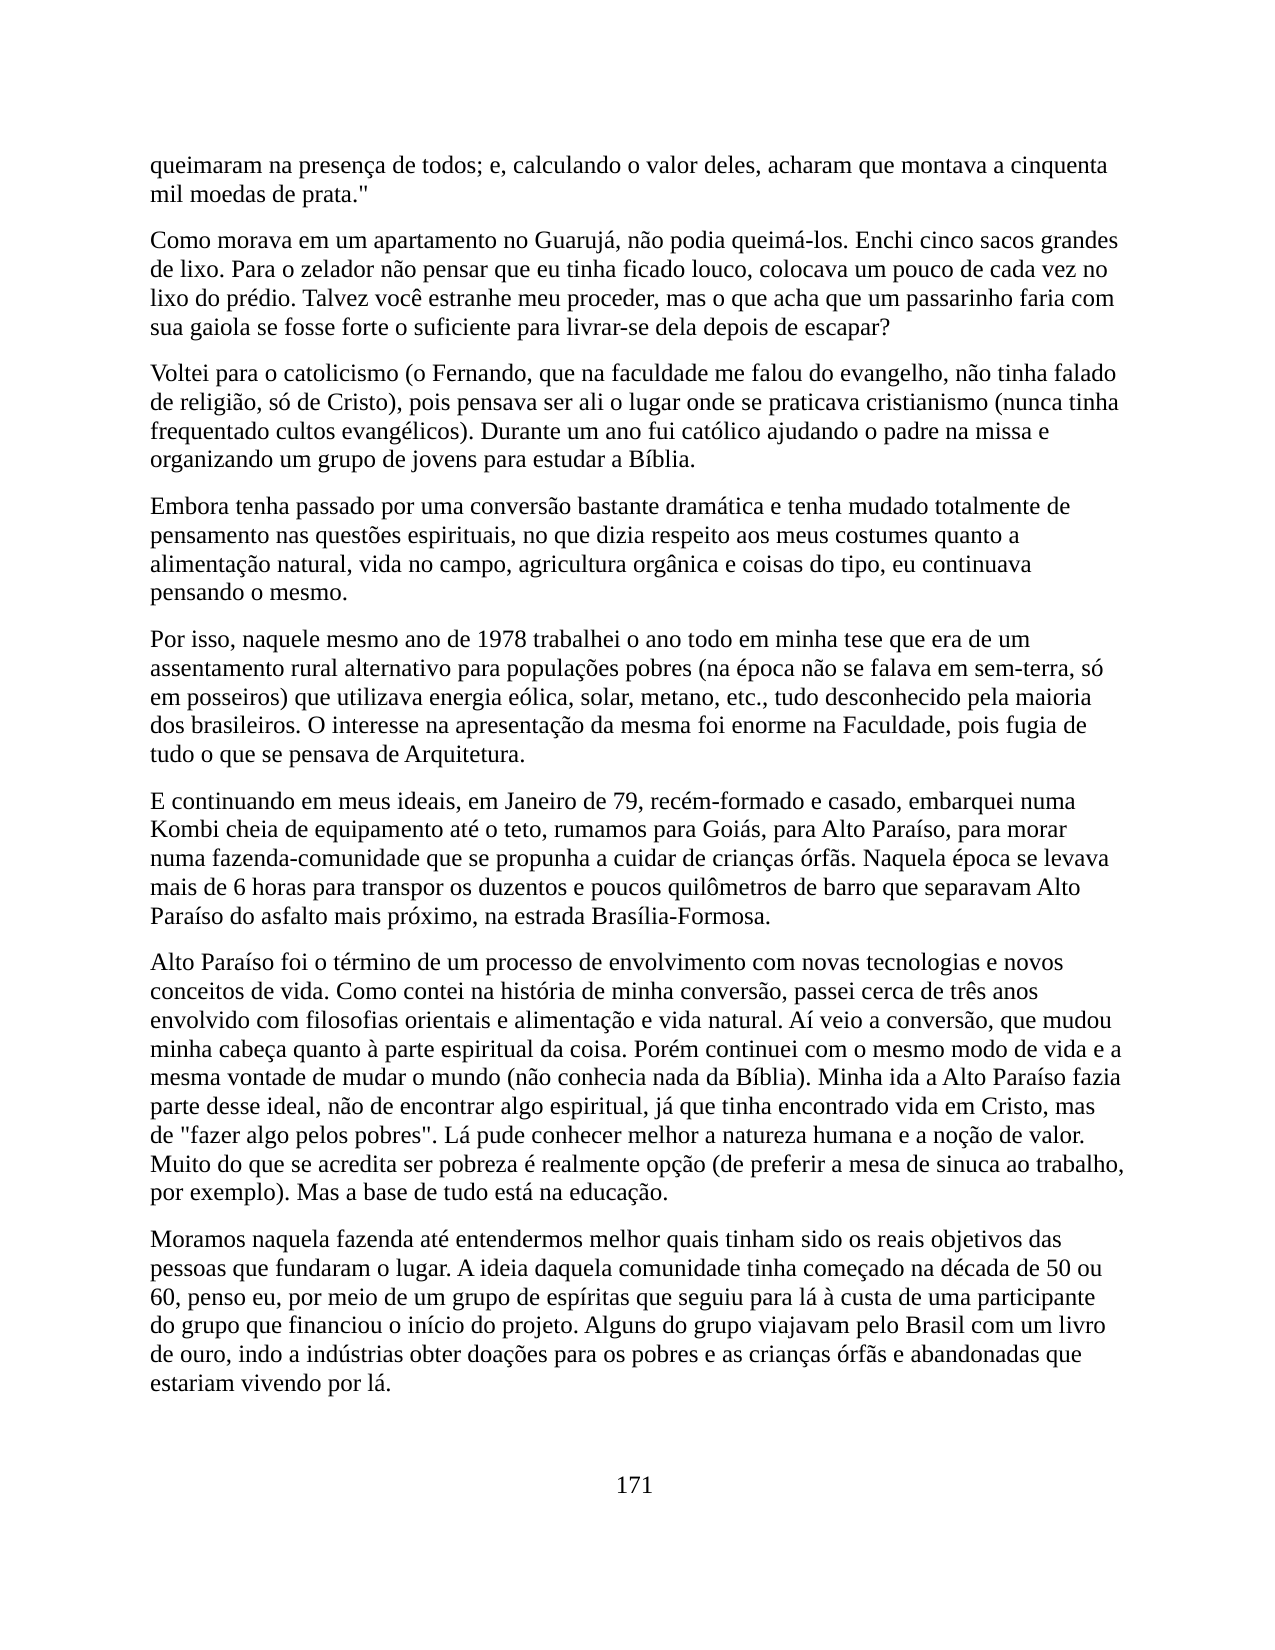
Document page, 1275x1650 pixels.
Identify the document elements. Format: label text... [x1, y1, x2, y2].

text E continuando em meus ideais, em Janeiro de 79, recém-formado e casado, embarquei numa Kombi cheia de equipamento até o teto, rumamos para Goiás, para Alto Paraíso, para morar numa fazenda-comunidade que se propunha a cuidar de crianças órfãs. Naquela época se levava mais de 6 horas para transpor os duzentos e poucos quilômetros de barro que separavam Alto Paraíso do asfalto mais próximo, na estrada Brasília-Formosa. [150, 786, 1125, 929]
text Por isso, naquele mesmo ano de 1978 trabalhei o ano todo em minha tese que era de um assentamento rural alternativo para populações pobres (na época não se falava em sem-terra, só em posseiros) que utilizava energia eólica, solar, metano, etc., tudo desconhecido pela maioria dos brasileiros. O interesse na apresentação da mesma foi enorme na Faculdade, pois fugia de tudo o que se pensava de Arquitetura. [150, 624, 1125, 768]
text Como morava em um apartamento no Guarujá, não podia queimá-los. Enchi cinco sacos grandes de lixo. Para o zelador não pensar que eu tinha ficado louco, colocava um pouco de cada vez no lixo do prédio. Talvez você estranhe meu proceder, mas o que acha que um passarinho faria com sua gaiola se fosse forte o suficiente para livrar-se dela depois de escapar? [150, 225, 1125, 340]
text Voltei para o catolicismo (o Fernando, que na faculdade me falou do evangelho, não tinha falado de religião, só de Cristo), pois pensava ser ali o lugar onde se praticava cristianismo (nunca tinha frequentado cultos evangélicos). Durante um ano fui católico ajudando o padre na missa e organizando um grupo de jovens para estudar a Bíblia. [150, 358, 1125, 473]
text Moramos naquela fazenda até entendermos melhor quais tinham sido os reais objetivos das pessoas que fundaram o lugar. A ideia daquela comunidade tinha começado na década de 50 ou 60, penso eu, por meio de um grupo de espíritas que seguiu para lá à custa de uma participante do grupo que financiou o início do projeto. Alguns do grupo viajavam pelo Brasil com um livro de ouro, indo a indústrias obter doações para os pobres e as crianças órfãs e abandonadas que estariam vivendo por lá. [150, 1224, 1125, 1397]
text queimaram na presença de todos; e, calculando o valor deles, acharam que montava a cinquenta mil moedas de prata." [150, 150, 1125, 207]
text Embora tenha passado por uma conversão bastante dramática e tenha mudado totalmente de pensamento nas questões espirituais, no que dizia respeito aos meus costumes quanto a alimentação natural, vida no campo, agricultura orgânica e coisas do tipo, eu continuava pensando o mesmo. [150, 491, 1125, 606]
text Alto Paraíso foi o término de um processo de envolvimento com novas tecnologias e novos conceitos de vida. Como contei na história de minha conversão, passei cerca de três anos envolvido com filosofias orientais e alimentação e vida natural. Aí veio a conversão, que mudou minha cabeça quanto à parte espiritual da coisa. Porém continuei com o mesmo modo de vida e a mesma vontade de mudar o mundo (não conhecia nada da Bíblia). Minha ida a Alto Paraíso fazia parte desse ideal, não de encontrar algo espiritual, já que tinha encontrado vida em Cristo, mas de "fazer algo pelos pobres". Lá pude conhecer melhor a natureza humana e a noção de valor. Muito do que se acredita ser pobreza é realmente opção (de preferir a mesa de sinuca ao trabalho, por exemplo). Mas a base de tudo está na educação. [150, 947, 1125, 1206]
